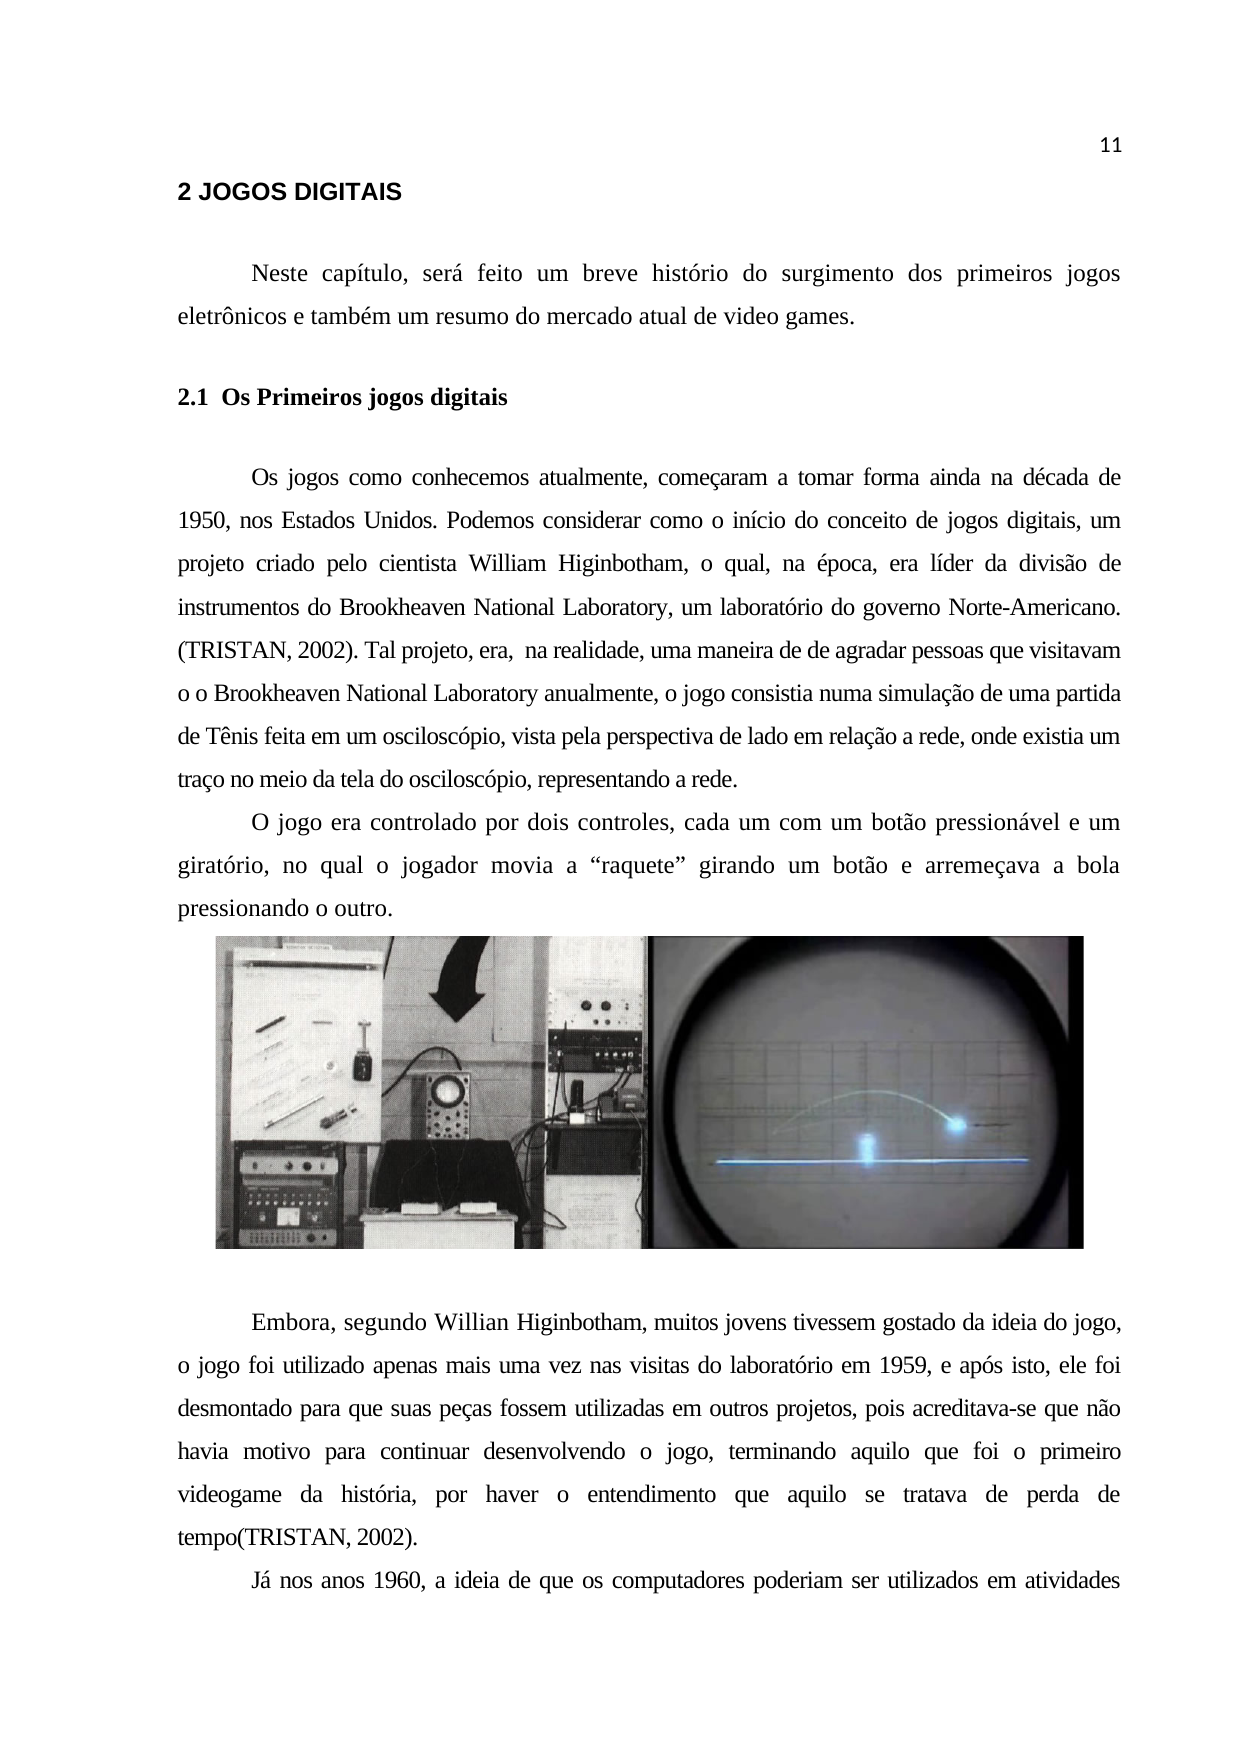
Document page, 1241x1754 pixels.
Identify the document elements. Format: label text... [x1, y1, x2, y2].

text O jogo era controlado por dois controles, cada um com um botão pressionável e um giratório, no qual o jogador movia a “raquete” girando um botão e arremeçava a bola pressionando o outro. [177, 807, 1122, 922]
picture [215, 936, 1084, 1249]
list JOGOS DIGITAIS [177, 177, 1122, 206]
text Os jogos como conhecemos atualmente, começaram a tomar forma ainda na década de 1950, nos Estados Unidos. Podemos considerar como o início do conceito de jogos digitais, um projeto criado pelo cientista William Higinbotham, o qual, na época, era líder da divisão de instrumentos do Brookheaven National Laboratory, um laboratório do governo Norte-Americano.(TRISTAN, 2002). Tal projeto, era, na realidade, uma maneira de de agradar pessoas que visitavam o o Brookheaven National Laboratory anualmente, o jogo consistia numa simulação de uma partida de Tênis feita em um osciloscópio, vista pela perspectiva de lado em relação a rede, onde existia um traço no meio da tela do osciloscópio, representando a rede. [177, 462, 1122, 793]
subtitle 2.1 Os Primeiros jogos digitais [177, 382, 1122, 410]
text Neste capítulo, será feito um breve histório do surgimento dos primeiros jogos eletrônicos e também um resumo do mercado atual de video games. [177, 258, 1122, 330]
text Já nos anos 1960, a ideia de que os computadores poderiam ser utilizados em atividades [177, 1565, 1122, 1594]
text Embora, segundo Willian Higinbotham, muitos jovens tivessem gostado da ideia do jogo, o jogo foi utilizado apenas mais uma vez nas visitas do laboratório em 1959, e após isto, ele foi desmontado para que suas peças fossem utilizadas em outros projetos, pois acreditava-se que não havia motivo para continuar desenvolvendo o jogo, terminando aquilo que foi o primeiro videogame da história, por haver o entendimento que aquilo se tratava de perda de tempo(TRISTAN, 2002). [177, 1249, 1122, 1551]
